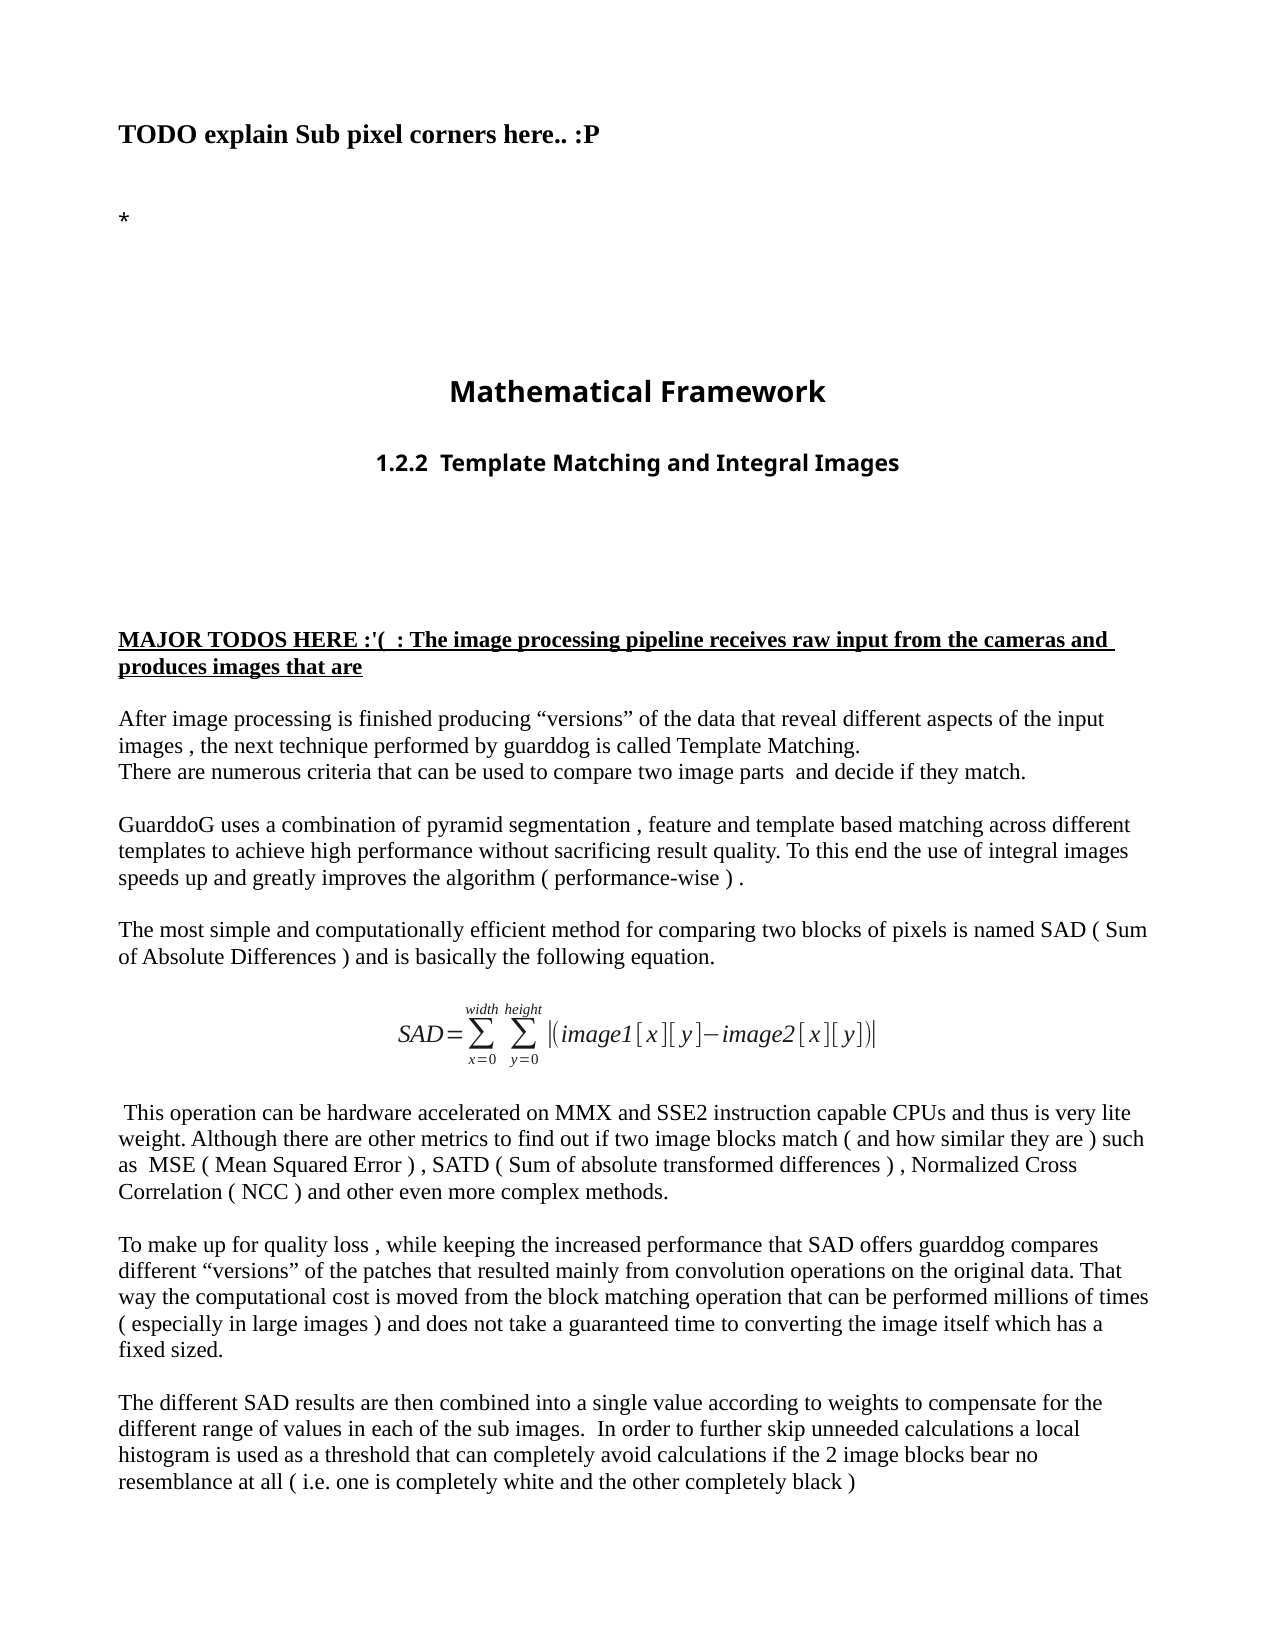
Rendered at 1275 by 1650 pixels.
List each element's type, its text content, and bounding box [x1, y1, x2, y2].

text After image processing is finished producing “versions” of the data that reveal different aspects of the input images , the next technique performed by guarddog is called Template Matching. [118, 706, 1157, 758]
text This operation can be hardware accelerated on MMX and SSE2 instruction capable CPUs and thus is very lite weight. Although there are other metrics to find out if two image blocks match ( and how similar they are ) such as MSE ( Mean Squared Error ) , SATD ( Sum of absolute transformed differences ) , Normalized Cross Correlation ( NCC ) and other even more complex methods. [118, 1099, 1157, 1204]
text The different SAD results are then combined into a single value according to weights to compensate for the different range of values in each of the sub images. In order to further skip unneeded calculations a local histogram is used as a threshold that can completely avoid calculations if the 2 image blocks bear no resemblance at all ( i.e. one is completely white and the other completely black ) [118, 1389, 1157, 1494]
text MAJOR TODOS HERE :'( : The image processing pipeline receives raw input from the cameras and produces images that are [118, 626, 1157, 679]
text * [118, 206, 1157, 234]
text To make up for quality loss , while keeping the increased performance that SAD offers guarddog compares different “versions” of the patches that resulted mainly from convolution operations on the original data. That way the computational cost is moved from the block matching operation that can be performed millions of times ( especially in large images ) and does not take a guaranteed time to converting the image itself which has a fixed sized. [118, 1231, 1157, 1362]
text TODO explain Sub pixel corners here.. :P [118, 118, 1157, 149]
text GuarddoG uses a combination of pyramid segmentation , feature and template based matching across different templates to achieve high performance without sacrificing result quality. To this end the use of integral images speeds up and greatly improves the algorithm ( performance-wise ) . [118, 811, 1157, 890]
text There are numerous criteria that can be used to compare two image parts and decide if they match. [118, 758, 1157, 784]
text The most simple and computationally efficient method for comparing two blocks of pixels is named SAD ( Sum of Absolute Differences ) and is basically the following equation. [118, 916, 1157, 969]
text 1.2.2 Template Matching and Integral Images [118, 447, 1157, 479]
text Mathematical Framework [118, 371, 1157, 411]
